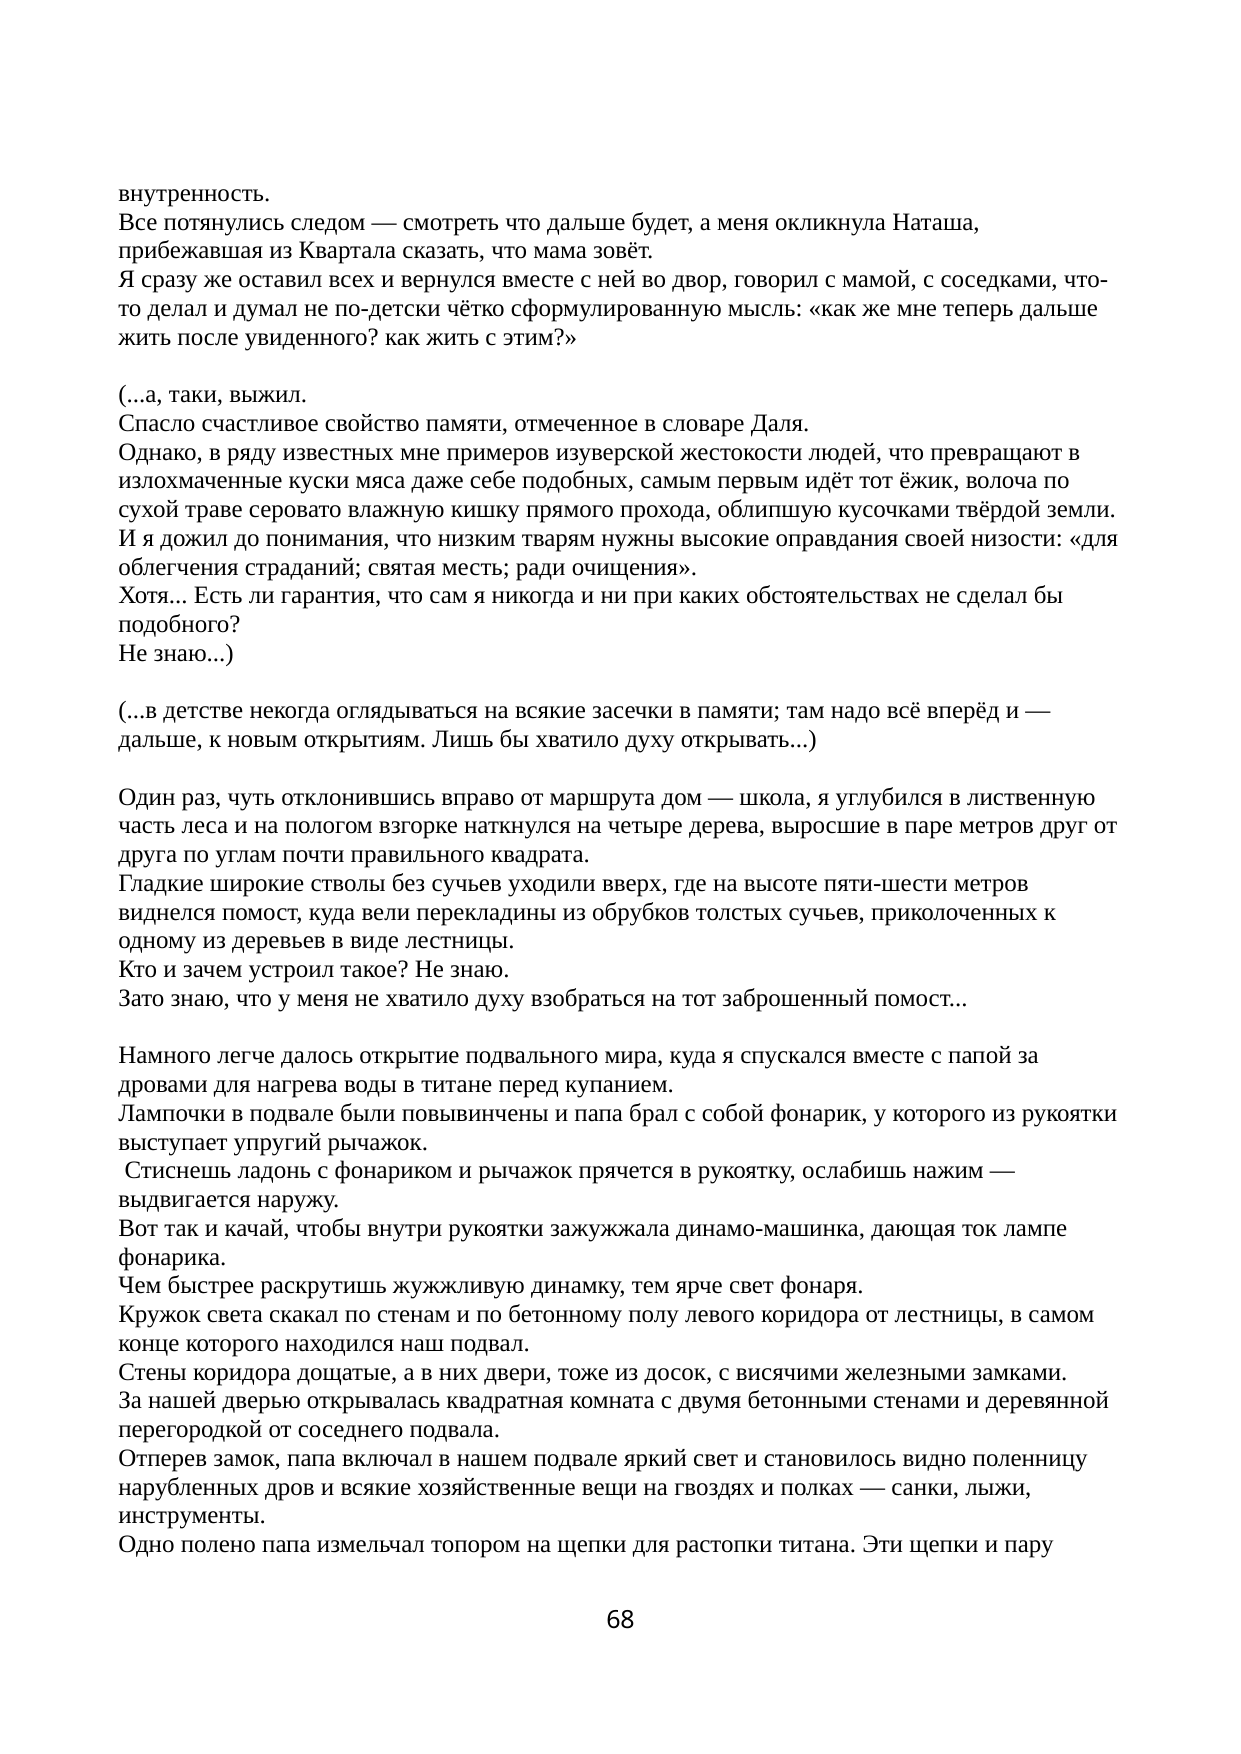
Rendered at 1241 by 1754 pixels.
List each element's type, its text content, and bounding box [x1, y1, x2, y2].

text Я сразу же оставил всех и вернулся вместе с ней во двор, говорил с мамой, с соседками, что-то делал и думал не по-детски чётко сформулированную мысль: «как же мне теперь дальше жить после увиденного? как жить с этим?» [118, 264, 1122, 351]
text Намного легче далось открытие подвального мира, куда я спускался вместе с папой за дровами для нагрева воды в титане перед купанием. [118, 1041, 1122, 1098]
text внутренность. [118, 178, 1122, 207]
text Чем быстрее раскрутишь жужжливую динамку, тем ярче свет фонаря. [118, 1271, 1122, 1299]
text За нашей дверью открывалась квадратная комната с двумя бетонными стенами и деревянной перегородкой от соседнего подвала. [118, 1386, 1122, 1443]
text Спасло счастливое свойство памяти, отмеченное в словаре Даля. [118, 408, 1122, 437]
text Стиснешь ладонь с фонариком и рычажок прячется в рукоятку, ослабишь нажим — выдвигается наружу. [118, 1156, 1122, 1213]
text Кто и зачем устроил такое? Не знаю. [118, 954, 1122, 983]
text И я дожил до понимания, что низким тварям нужны высокие оправдания своей низости: «для облегчения страданий; святая месть; ради очищения». [118, 523, 1122, 581]
text Отперев замок, папа включал в нашем подвале яркий свет и становилось видно поленницу нарубленных дров и всякие хозяйственные вещи на гвоздях и полках — санки, лыжи, инструменты. [118, 1443, 1122, 1529]
text Все потянулись следом — смотреть что дальше будет, а меня окликнула Наташа, прибежавшая из Квартала сказать, что мама зовёт. [118, 207, 1122, 264]
text Однако, в ряду известных мне примеров изуверской жестокости людей, что превращают в излохмаченные куски мяса даже себе подобных, самым первым идёт тот ёжик, волоча по сухой траве серовато влажную кишку прямого прохода, облипшую кусочками твёрдой земли. [118, 437, 1122, 523]
text Стены коридора дощатые, а в них двери, тоже из досок, с висячими железными замками. [118, 1357, 1122, 1386]
text Хотя... Есть ли гарантия, что сам я никогда и ни при каких обстоятельствах не сделал бы подобного? [118, 581, 1122, 638]
text Один раз, чуть отклонившись вправо от маршрута дом — школа, я углубился в лиственную часть леса и на пологом взгорке наткнулся на четыре дерева, выросшие в паре метров друг от друга по углам почти правильного квадрата. [118, 782, 1122, 868]
text Одно полено папа измельчал топором на щепки для растопки титана. Эти щепки и пару [118, 1529, 1122, 1558]
text Не знаю...) [118, 638, 1122, 667]
text Гладкие широкие стволы без сучьев уходили вверх, где на высоте пяти-шести метров виднелся помост, куда вели перекладины из обрубков толстых сучьев, приколоченных к одному из деревьев в виде лестницы. [118, 868, 1122, 954]
text (...в детстве некогда оглядываться на всякие засечки в памяти; там надо всё вперёд и — дальше, к новым открытиям. Лишь бы хватило духу открывать...) [118, 696, 1122, 753]
text Вот так и качай, чтобы внутри рукоятки зажужжала динамо-машинка, дающая ток лампе фонарика. [118, 1213, 1122, 1271]
text Лампочки в подвале были повывинчены и папа брал с собой фонарик, у которого из рукоятки выступает упругий рычажок. [118, 1098, 1122, 1156]
text Зато знаю, что у меня не хватило духу взобраться на тот заброшенный помост... [118, 983, 1122, 1012]
text Кружок света скакал по стенам и по бетонному полу левого коридора от лестницы, в самом конце которого находился наш подвал. [118, 1299, 1122, 1357]
text (...а, таки, выжил. [118, 379, 1122, 408]
